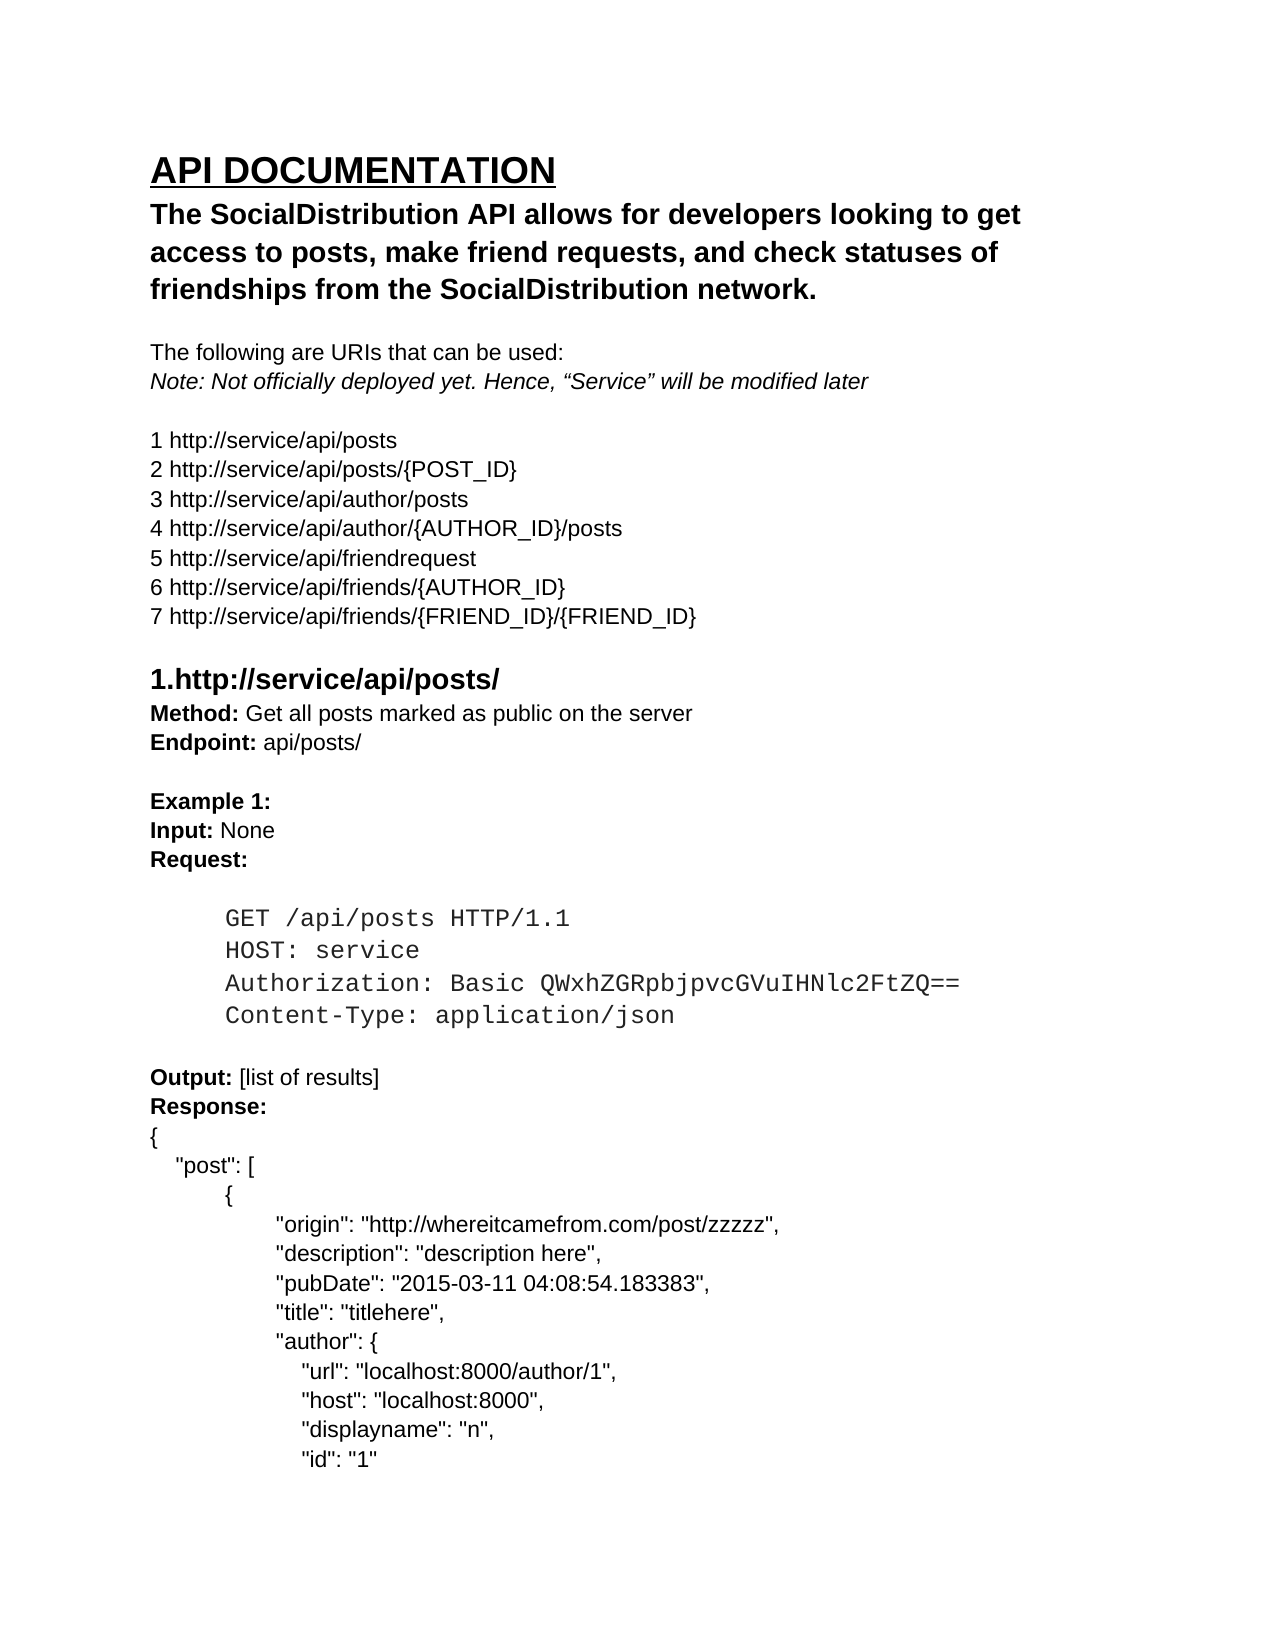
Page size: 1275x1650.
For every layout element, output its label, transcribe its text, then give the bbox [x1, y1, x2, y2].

text Request: [150, 847, 1125, 873]
text "origin": "http://whereitcamefrom.com/post/zzzzz", [225, 1211, 1125, 1237]
text Note: Not officially deployed yet. Hence, “Service” will be modified later [150, 369, 1125, 395]
text Method: Get all posts marked as public on the server [150, 700, 1125, 726]
text 3 http://service/api/author/posts [150, 487, 1125, 512]
text The SocialDistribution API allows for developers looking to get access to posts, make friend requests, and check statuses of friendships from the SocialDistribution network. [150, 198, 1125, 306]
text { [150, 1123, 1125, 1149]
text "author": { [225, 1329, 1125, 1354]
text 5 http://service/api/friendrequest [150, 545, 1125, 571]
text 7 http://service/api/friends/{FRIEND_ID}/{FRIEND_ID} [150, 604, 1125, 630]
text Content-Type: application/json [225, 1003, 1125, 1031]
text "description": "description here", [225, 1241, 1125, 1266]
text HOST: service [225, 938, 1125, 966]
text "displayname": "n", [225, 1417, 1125, 1443]
text Output: [list of results] [150, 1064, 1125, 1090]
text GET /api/posts HTTP/1.1 [225, 905, 1125, 933]
text The following are URIs that can be used: [150, 340, 1125, 365]
text 4 http://service/api/author/{AUTHOR_ID}/posts [150, 516, 1125, 542]
text 6 http://service/api/friends/{AUTHOR_ID} [150, 575, 1125, 600]
text Authorization: Basic QWxhZGRpbjpvcGVuIHNlc2FtZQ== [225, 970, 1125, 998]
text "url": "localhost:8000/author/1", [225, 1358, 1125, 1384]
text 1 http://service/api/posts [150, 428, 1125, 453]
text "pubDate": "2015-03-11 04:08:54.183383", [225, 1270, 1125, 1296]
text 1.http://service/api/posts/ [150, 663, 1125, 695]
text 2 http://service/api/posts/{POST_ID} [150, 457, 1125, 483]
text Endpoint: api/posts/ [150, 729, 1125, 755]
text Example 1: [150, 788, 1125, 814]
text "id": "1" [225, 1446, 1125, 1472]
text "post": [ [150, 1153, 1125, 1178]
text "title": "titlehere", [225, 1299, 1125, 1325]
text Response: [150, 1094, 1125, 1119]
text "host": "localhost:8000", [225, 1388, 1125, 1413]
text API DOCUMENTATION [150, 150, 1125, 192]
text Input: None [150, 818, 1125, 843]
text { [150, 1182, 1125, 1208]
